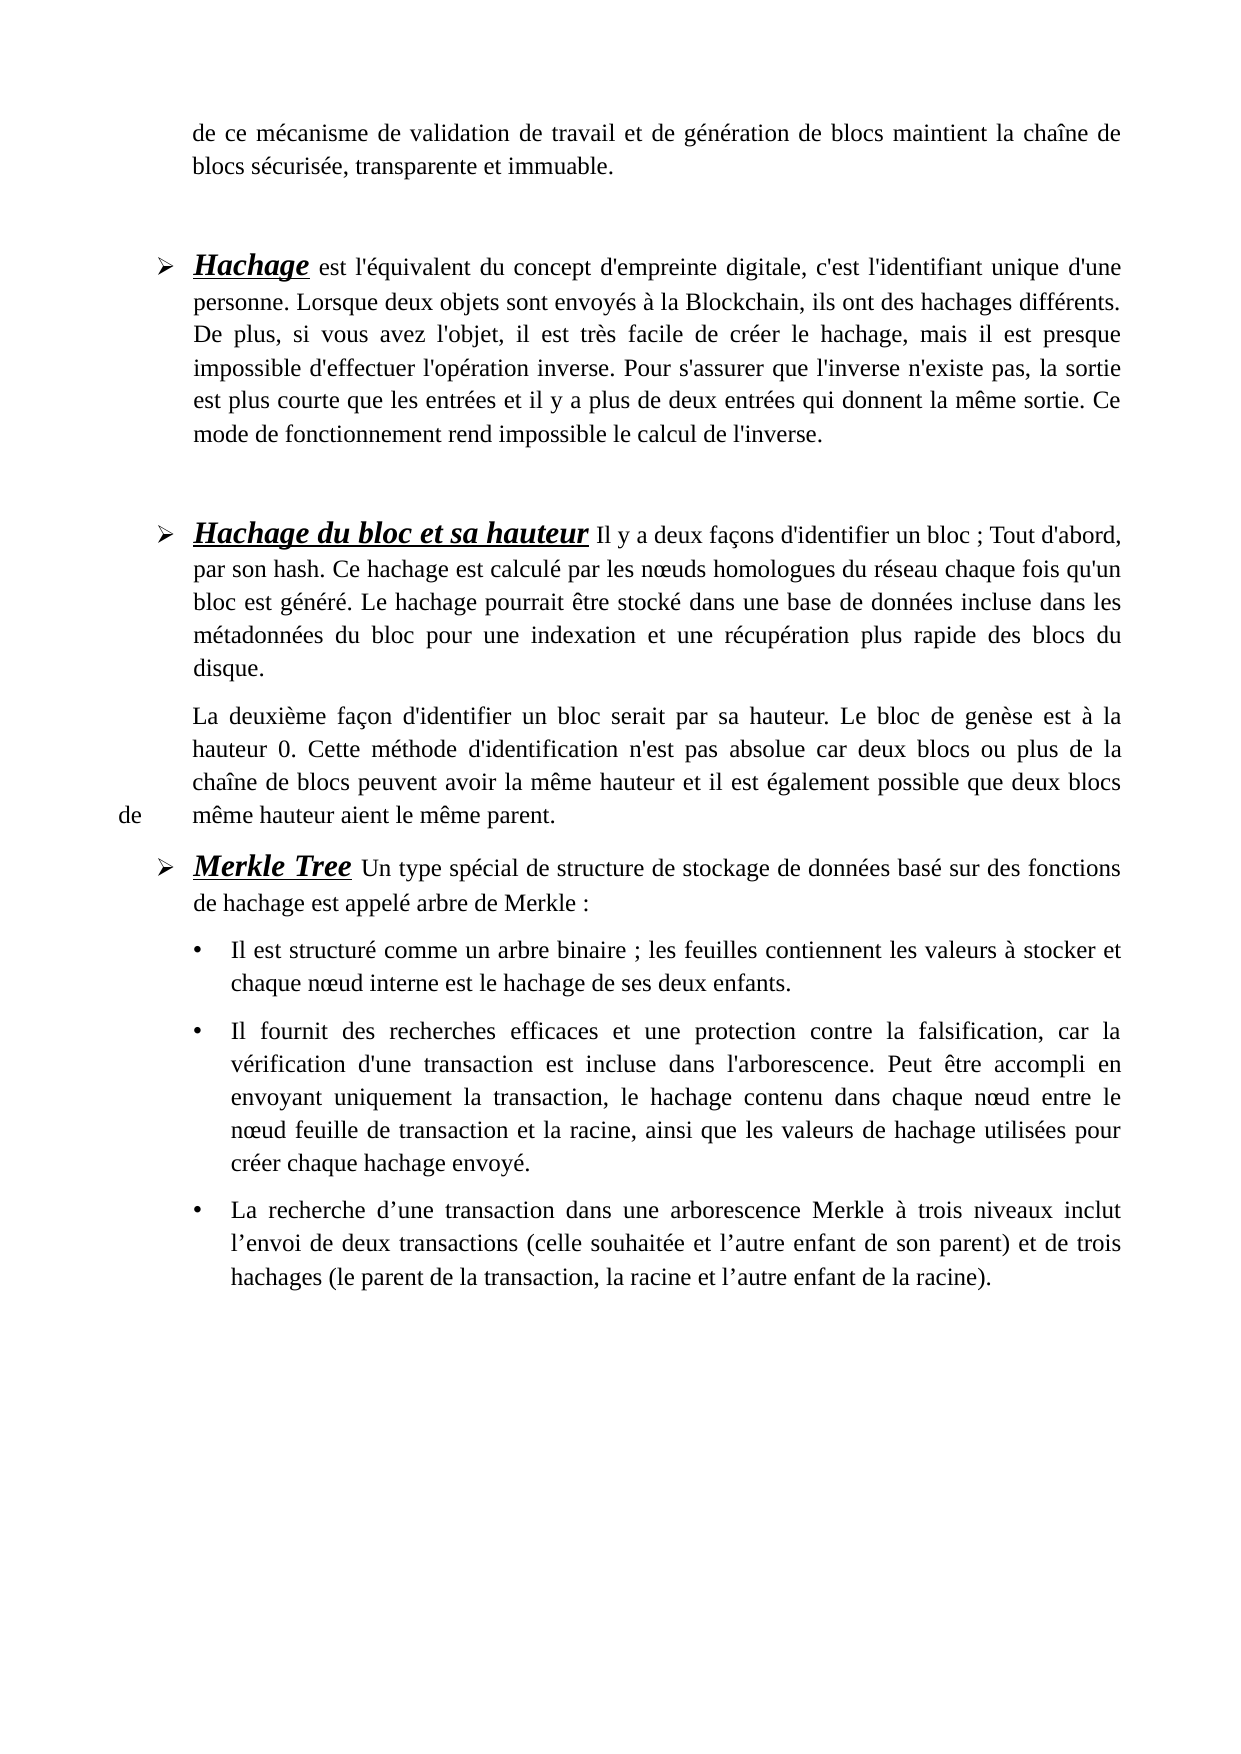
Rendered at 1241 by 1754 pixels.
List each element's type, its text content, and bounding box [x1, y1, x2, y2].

text La deuxième façon d'identifier un bloc serait par sa hauteur. Le bloc de genèse est à la hauteur 0. Cette méthode d'identification n'est pas absolue car deux blocs ou plus de la chaîne de blocs peuvent avoir la même hauteur et il est également possible que deux blocs de même hauteur aient le même parent. [118, 701, 1122, 828]
list Il fournit des recherches efficaces et une protection contre la falsification, car la vérification d'une transaction est incluse dans l'arborescence. Peut être accompli en envoyant uniquement la transaction, le hachage contenu dans chaque nœud entre le nœud feuille de transaction et la racine, ainsi que les valeurs de hachage utilisées pour créer chaque hachage envoyé. [193, 1016, 1122, 1177]
list La recherche d’une transaction dans une arborescence Merkle à trois niveaux inclut l’envoi de deux transactions (celle souhaitée et l’autre enfant de son parent) et de trois hachages (le parent de la transaction, la racine et l’autre enfant de la racine). [193, 1196, 1122, 1290]
text de ce mécanisme de validation de travail et de génération de blocs maintient la chaîne de blocs sécurisée, transparente et immuable. [118, 118, 1122, 180]
list Merkle Tree Un type spécial de structure de stockage de données basé sur des fonctions de hachage est appelé arbre de Merkle : [156, 847, 1122, 916]
list Hachage du bloc et sa hauteur Il y a deux façons d'identifier un bloc ; Tout d'abord, par son hash. Ce hachage est calculé par les nœuds homologues du réseau chaque fois qu'un bloc est généré. Le hachage pourrait être stocké dans une base de données incluse dans les métadonnées du bloc pour une indexation et une récupération plus rapide des blocs du disque. [156, 514, 1122, 682]
list Hachage est l'équivalent du concept d'empreinte digitale, c'est l'identifiant unique d'une personne. Lorsque deux objets sont envoyés à la Blockchain, ils ont des hachages différents. De plus, si vous avez l'objet, il est très facile de créer le hachage, mais il est presque impossible d'effectuer l'opération inverse. Pour s'assurer que l'inverse n'existe pas, la sortie est plus courte que les entrées et il y a plus de deux entrées qui donnent la même sortie. Ce mode de fonctionnement rend impossible le calcul de l'inverse. [156, 246, 1122, 447]
list Il est structuré comme un arbre binaire ; les feuilles contiennent les valeurs à stocker et chaque nœud interne est le hachage de ses deux enfants. [193, 935, 1122, 997]
